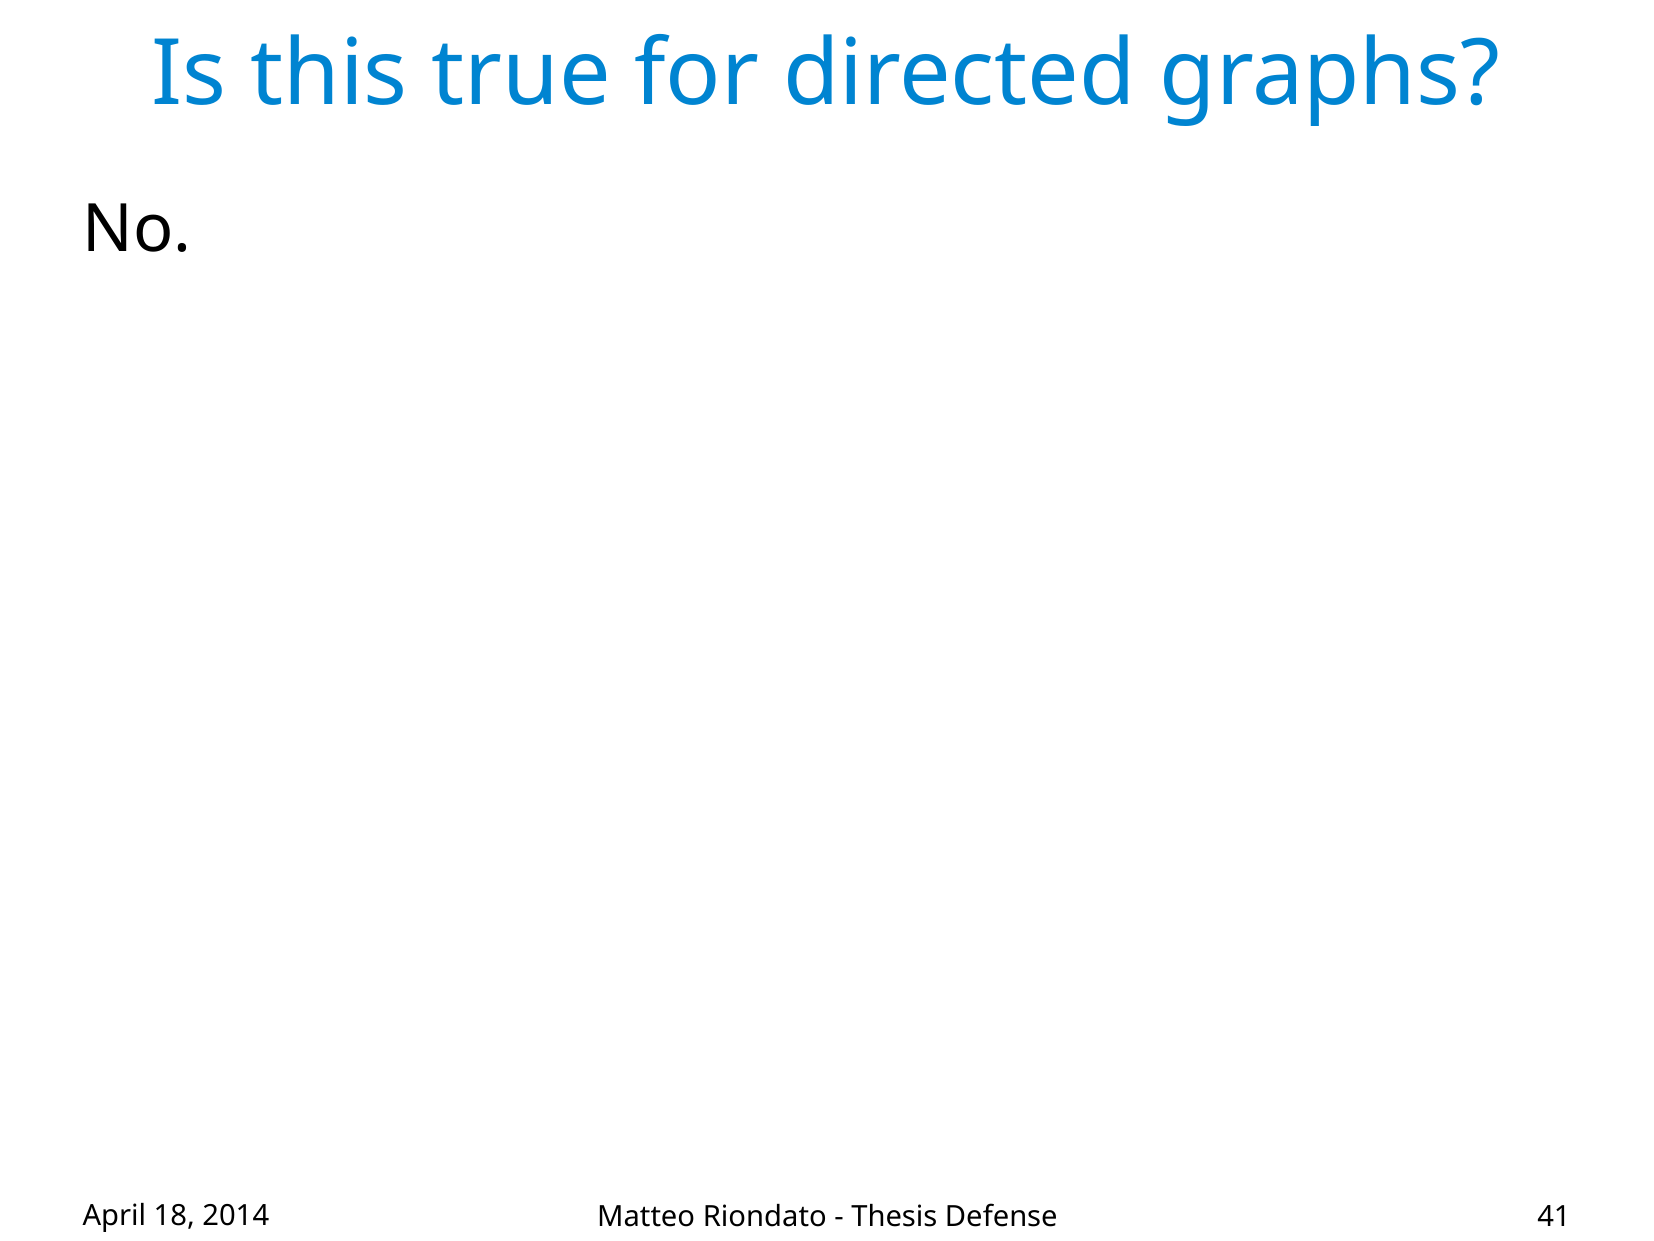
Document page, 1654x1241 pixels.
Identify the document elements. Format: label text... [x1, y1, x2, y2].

title Is this true for directed graphs? [82, 0, 1571, 139]
list No. [82, 180, 1571, 1186]
